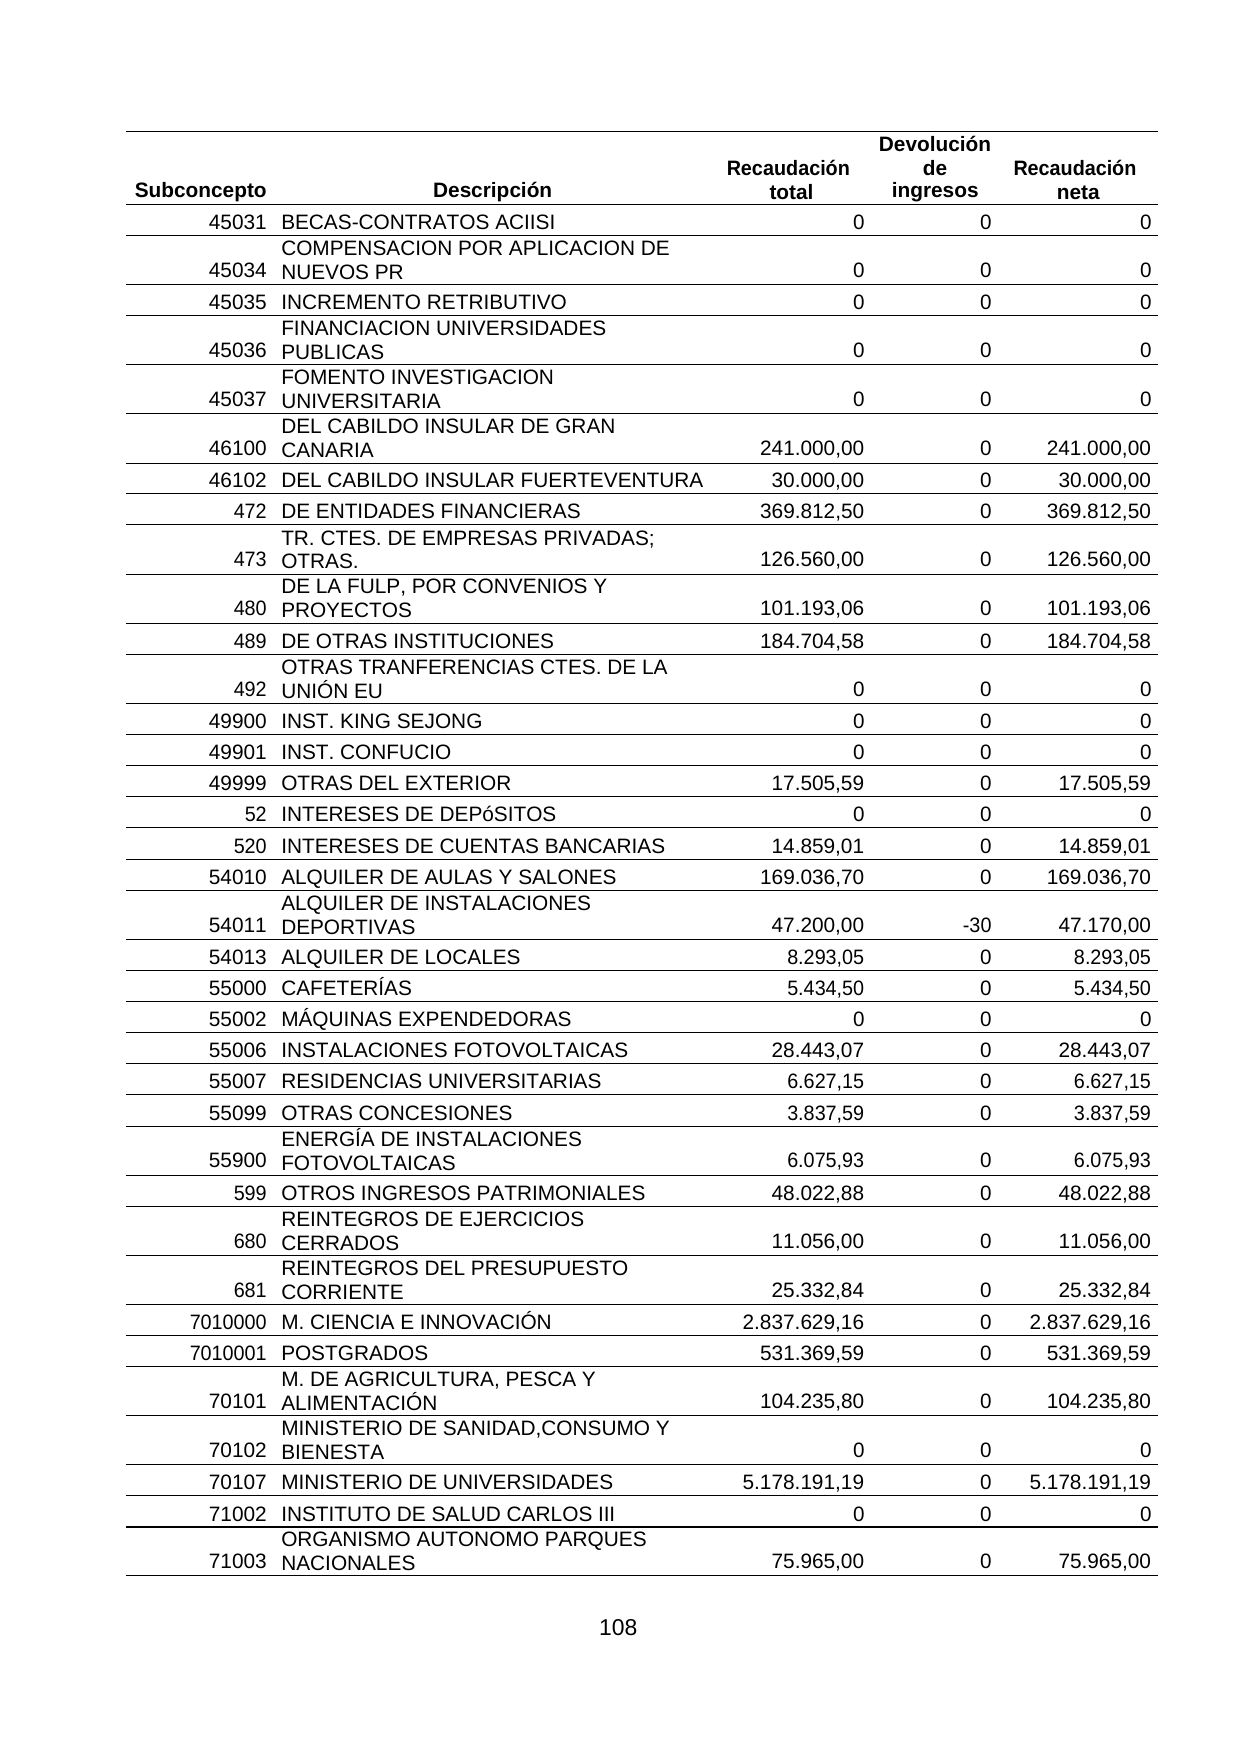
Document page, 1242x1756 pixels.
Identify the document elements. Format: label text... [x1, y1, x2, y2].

table_cell 681 [126, 1256, 274, 1304]
table_cell ALQUILER DE INSTALACIONES DEPORTIVAS [274, 891, 715, 939]
table_cell 0 [871, 1064, 1002, 1094]
table_cell 0 [871, 1305, 1002, 1335]
table_cell 45035 [126, 285, 274, 315]
table_cell 0 [1003, 1002, 1158, 1032]
table_cell 0 [871, 1336, 1002, 1366]
table_cell OTRAS CONCESIONES [274, 1095, 715, 1126]
table_cell 369.812,50 [715, 494, 871, 524]
table_cell 0 [871, 797, 1002, 827]
table_cell 0 [871, 1176, 1002, 1206]
table_cell ALQUILER DE LOCALES [274, 940, 715, 970]
table_cell 0 [871, 316, 1002, 364]
table_cell CAFETERÍAS [274, 971, 715, 1001]
table_cell DEL CABILDO INSULAR FUERTEVENTURA [274, 464, 715, 493]
table_cell 0 [1003, 316, 1158, 364]
table_cell COMPENSACION POR APLICACION DE NUEVOS PR [274, 236, 715, 284]
table_cell 0 [871, 1002, 1002, 1032]
table_cell 0 [1003, 1496, 1158, 1526]
table_cell 101.193,06 [1003, 575, 1158, 623]
table_cell 184.704,58 [715, 624, 871, 653]
table_cell 70101 [126, 1367, 274, 1415]
table_cell 0 [1003, 735, 1158, 765]
table_cell M. DE AGRICULTURA, PESCA Y ALIMENTACIÓN [274, 1367, 715, 1415]
table_cell 492 [126, 655, 274, 703]
table_cell 0 [871, 464, 1002, 493]
table_cell 8.293,05 [715, 940, 871, 970]
table_cell 369.812,50 [1003, 494, 1158, 524]
table_cell 169.036,70 [1003, 860, 1158, 890]
table_cell INST. CONFUCIO [274, 735, 715, 765]
table_cell DE LA FULP, POR CONVENIOS Y PROYECTOS [274, 575, 715, 623]
table_cell 480 [126, 575, 274, 623]
table_cell 0 [715, 205, 871, 235]
table_cell 0 [871, 205, 1002, 235]
table_cell 0 [1003, 797, 1158, 827]
table_cell 45034 [126, 236, 274, 284]
table_cell 71003 [126, 1528, 274, 1575]
table_cell REINTEGROS DEL PRESUPUESTO CORRIENTE [274, 1256, 715, 1304]
table_cell 0 [715, 365, 871, 413]
table_cell BECAS-CONTRATOS ACIISI [274, 205, 715, 235]
table_cell 5.434,50 [715, 971, 871, 1001]
table_cell 0 [1003, 236, 1158, 284]
table_cell 75.965,00 [1003, 1528, 1158, 1575]
table_cell 241.000,00 [715, 414, 871, 462]
table_cell 0 [871, 704, 1002, 734]
table_cell 0 [871, 766, 1002, 796]
table_cell 30.000,00 [1003, 464, 1158, 493]
table_cell 0 [715, 236, 871, 284]
table_cell 71002 [126, 1496, 274, 1526]
table_cell 70102 [126, 1416, 274, 1464]
table_cell 0 [871, 365, 1002, 413]
table_cell 531.369,59 [1003, 1336, 1158, 1366]
table_cell 104.235,80 [1003, 1367, 1158, 1415]
table_cell 45037 [126, 365, 274, 413]
table_cell 3.837,59 [715, 1095, 871, 1126]
table_cell 0 [715, 1496, 871, 1526]
table_cell 48.022,88 [1003, 1176, 1158, 1206]
table_cell 3.837,59 [1003, 1095, 1158, 1126]
table_cell INCREMENTO RETRIBUTIVO [274, 285, 715, 315]
table_cell DE OTRAS INSTITUCIONES [274, 624, 715, 653]
table_cell 0 [871, 525, 1002, 574]
table_cell 52 [126, 797, 274, 827]
table_cell 5.434,50 [1003, 971, 1158, 1001]
table_cell 489 [126, 624, 274, 653]
table_cell 8.293,05 [1003, 940, 1158, 970]
table_cell 0 [871, 971, 1002, 1001]
table_cell 0 [871, 655, 1002, 703]
table_cell INSTITUTO DE SALUD CARLOS III [274, 1496, 715, 1526]
table_cell 28.443,07 [1003, 1033, 1158, 1063]
table_cell 0 [871, 624, 1002, 653]
table_cell 6.075,93 [1003, 1127, 1158, 1175]
table_cell 104.235,80 [715, 1367, 871, 1415]
table_cell 0 [715, 797, 871, 827]
table_cell TR. CTES. DE EMPRESAS PRIVADAS; OTRAS. [274, 525, 715, 574]
table_cell 6.627,15 [715, 1064, 871, 1094]
table_cell 0 [715, 1002, 871, 1032]
table_cell 14.859,01 [715, 828, 871, 858]
table_cell 0 [1003, 205, 1158, 235]
table_cell 0 [871, 1496, 1002, 1526]
table_cell 14.859,01 [1003, 828, 1158, 858]
table_cell 45036 [126, 316, 274, 364]
table_cell MINISTERIO DE UNIVERSIDADES [274, 1465, 715, 1495]
table_cell 0 [871, 1207, 1002, 1255]
table_cell 75.965,00 [715, 1528, 871, 1575]
table_cell 49900 [126, 704, 274, 734]
table_cell 54010 [126, 860, 274, 890]
table_cell 0 [1003, 655, 1158, 703]
table_cell 599 [126, 1176, 274, 1206]
table_cell OTROS INGRESOS PATRIMONIALES [274, 1176, 715, 1206]
table_cell OTRAS DEL EXTERIOR [274, 766, 715, 796]
table_cell 47.200,00 [715, 891, 871, 939]
table_cell MINISTERIO DE SANIDAD,CONSUMO Y BIENESTA [274, 1416, 715, 1464]
table_cell 7010001 [126, 1336, 274, 1366]
table_header Recaudación neta [1003, 132, 1158, 204]
table_cell 0 [715, 1416, 871, 1464]
table_cell 0 [1003, 365, 1158, 413]
table_cell 17.505,59 [715, 766, 871, 796]
table_cell 17.505,59 [1003, 766, 1158, 796]
table_cell 169.036,70 [715, 860, 871, 890]
table_cell 520 [126, 828, 274, 858]
table_cell 0 [871, 860, 1002, 890]
table_cell ALQUILER DE AULAS Y SALONES [274, 860, 715, 890]
table_cell 55002 [126, 1002, 274, 1032]
table_cell 0 [871, 828, 1002, 858]
table_header Descripción [274, 132, 715, 204]
table_cell 2.837.629,16 [715, 1305, 871, 1335]
table_cell 11.056,00 [715, 1207, 871, 1255]
table_cell 0 [871, 1095, 1002, 1126]
table_cell 54013 [126, 940, 274, 970]
table_cell 2.837.629,16 [1003, 1305, 1158, 1335]
table_header Subconcepto [126, 132, 274, 204]
table_cell 0 [871, 1256, 1002, 1304]
table_cell 7010000 [126, 1305, 274, 1335]
table_cell 25.332,84 [1003, 1256, 1158, 1304]
table_cell REINTEGROS DE EJERCICIOS CERRADOS [274, 1207, 715, 1255]
table_cell 0 [715, 285, 871, 315]
table_cell 70107 [126, 1465, 274, 1495]
table_cell 25.332,84 [715, 1256, 871, 1304]
table_cell 0 [1003, 285, 1158, 315]
table_cell 5.178.191,19 [1003, 1465, 1158, 1495]
table_cell FINANCIACION UNIVERSIDADES PUBLICAS [274, 316, 715, 364]
table_cell 11.056,00 [1003, 1207, 1158, 1255]
table_cell INTERESES DE CUENTAS BANCARIAS [274, 828, 715, 858]
table_header Recaudación total [715, 132, 871, 204]
table_cell 184.704,58 [1003, 624, 1158, 653]
table_cell 0 [715, 316, 871, 364]
table_cell 55006 [126, 1033, 274, 1063]
table_cell 126.560,00 [1003, 525, 1158, 574]
table_cell 55900 [126, 1127, 274, 1175]
table_cell 6.627,15 [1003, 1064, 1158, 1094]
table_cell 48.022,88 [715, 1176, 871, 1206]
table_cell 5.178.191,19 [715, 1465, 871, 1495]
table_cell 0 [871, 1465, 1002, 1495]
table_cell OTRAS TRANFERENCIAS CTES. DE LA UNIÓN EU [274, 655, 715, 703]
table_cell 0 [871, 494, 1002, 524]
table_cell 0 [715, 704, 871, 734]
table_cell 0 [715, 655, 871, 703]
table_cell 46100 [126, 414, 274, 462]
table_cell 126.560,00 [715, 525, 871, 574]
table_header Devolución de ingresos [871, 132, 1002, 204]
table_cell 47.170,00 [1003, 891, 1158, 939]
table_cell POSTGRADOS [274, 1336, 715, 1366]
table_cell DE ENTIDADES FINANCIERAS [274, 494, 715, 524]
table_cell RESIDENCIAS UNIVERSITARIAS [274, 1064, 715, 1094]
table_cell 28.443,07 [715, 1033, 871, 1063]
table_cell MÁQUINAS EXPENDEDORAS [274, 1002, 715, 1032]
table_cell 680 [126, 1207, 274, 1255]
table_cell 0 [871, 414, 1002, 462]
table_cell 49901 [126, 735, 274, 765]
table_cell 0 [871, 1033, 1002, 1063]
table_cell 531.369,59 [715, 1336, 871, 1366]
table_cell 54011 [126, 891, 274, 939]
table_cell 55007 [126, 1064, 274, 1094]
table_cell FOMENTO INVESTIGACION UNIVERSITARIA [274, 365, 715, 413]
table_cell 0 [871, 1127, 1002, 1175]
table_cell 241.000,00 [1003, 414, 1158, 462]
table_cell INST. KING SEJONG [274, 704, 715, 734]
table_cell 0 [871, 1528, 1002, 1575]
table_cell 0 [871, 940, 1002, 970]
table_cell 0 [1003, 704, 1158, 734]
table_cell 473 [126, 525, 274, 574]
table_cell INTERESES DE DEPóSITOS [274, 797, 715, 827]
table_cell -30 [871, 891, 1002, 939]
table_cell 0 [871, 735, 1002, 765]
table_cell 46102 [126, 464, 274, 493]
table_cell 0 [871, 1367, 1002, 1415]
table_cell INSTALACIONES FOTOVOLTAICAS [274, 1033, 715, 1063]
table_cell 0 [871, 236, 1002, 284]
table_cell 0 [1003, 1416, 1158, 1464]
table_cell ORGANISMO AUTONOMO PARQUES NACIONALES [274, 1528, 715, 1575]
table_cell DEL CABILDO INSULAR DE GRAN CANARIA [274, 414, 715, 462]
table_cell M. CIENCIA E INNOVACIÓN [274, 1305, 715, 1335]
table_cell 472 [126, 494, 274, 524]
table_cell 0 [871, 575, 1002, 623]
table_cell 49999 [126, 766, 274, 796]
table_cell 55000 [126, 971, 274, 1001]
table_cell 45031 [126, 205, 274, 235]
table_cell 0 [871, 1416, 1002, 1464]
table_cell 0 [871, 285, 1002, 315]
table_cell ENERGÍA DE INSTALACIONES FOTOVOLTAICAS [274, 1127, 715, 1175]
table_cell 30.000,00 [715, 464, 871, 493]
table_cell 55099 [126, 1095, 274, 1126]
table_cell 0 [715, 735, 871, 765]
table_cell 101.193,06 [715, 575, 871, 623]
table_cell 6.075,93 [715, 1127, 871, 1175]
